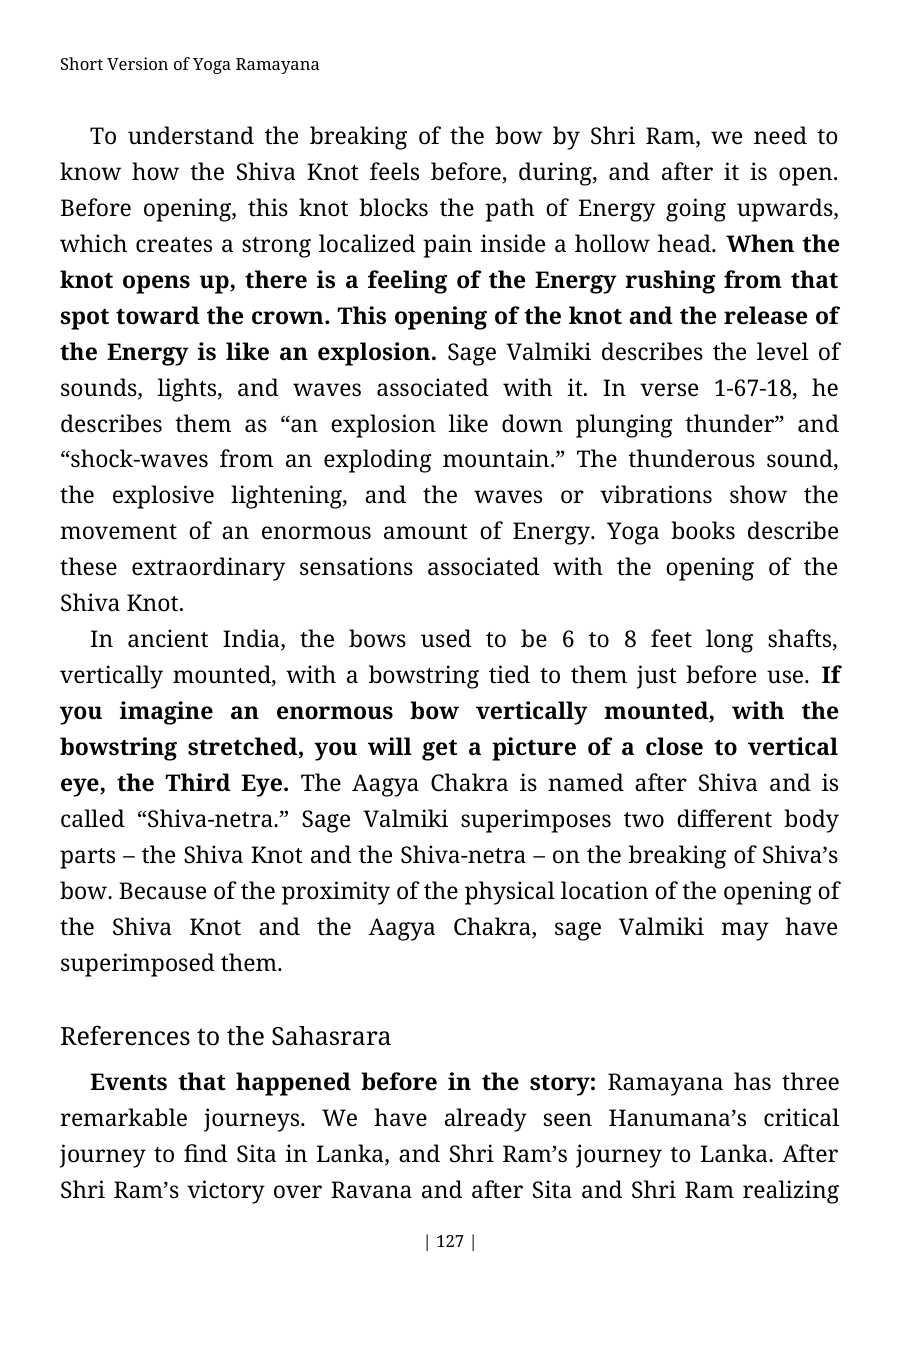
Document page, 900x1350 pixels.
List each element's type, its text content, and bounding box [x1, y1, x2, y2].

text Events that happened before in the story: Ramayana has three remarkable journeys. We have already seen Hanumana’s critical journey to find Sita in Lanka, and Shri Ram’s journey to Lanka. After Shri Ram’s victory over Ravana and after Sita and Shri Ram realizing [60, 1066, 840, 1205]
text To understand the breaking of the bow by Shri Ram, we need to know how the Shiva Knot feels before, during, and after it is open. Before opening, this knot blocks the path of Energy going upwards, which creates a strong localized pain inside a hollow head. When the knot opens up, there is a feeling of the Energy rushing from that spot toward the crown. This opening of the knot and the release of the Energy is like an explosion. Sage Valmiki describes the level of sounds, lights, and waves associated with it. In verse 1-67-18, he describes them as “an explosion like down plunging thunder” and “shock-waves from an exploding mountain.” The thunderous sound, the explosive lightening, and the waves or vibrations show the movement of an enormous amount of Energy. Yoga books describe these extraordinary sensations associated with the opening of the Shiva Knot. [60, 120, 840, 618]
text In ancient India, the bows used to be 6 to 8 feet long shafts, vertically mounted, with a bowstring tied to them just before use. If you imagine an enormous bow vertically mounted, with the bowstring stretched, you will get a picture of a close to vertical eye, the Third Eye. The Aagya Chakra is named after Shiva and is called “Shiva-netra.” Sage Valmiki superimposes two different body parts – the Shiva Knot and the Shiva-netra – on the breaking of Shiva’s bow. Because of the proximity of the physical location of the opening of the Shiva Knot and the Aagya Chakra, sage Valmiki may have superimposed them. [60, 623, 840, 978]
subtitle References to the Sahasrara [60, 1018, 840, 1052]
